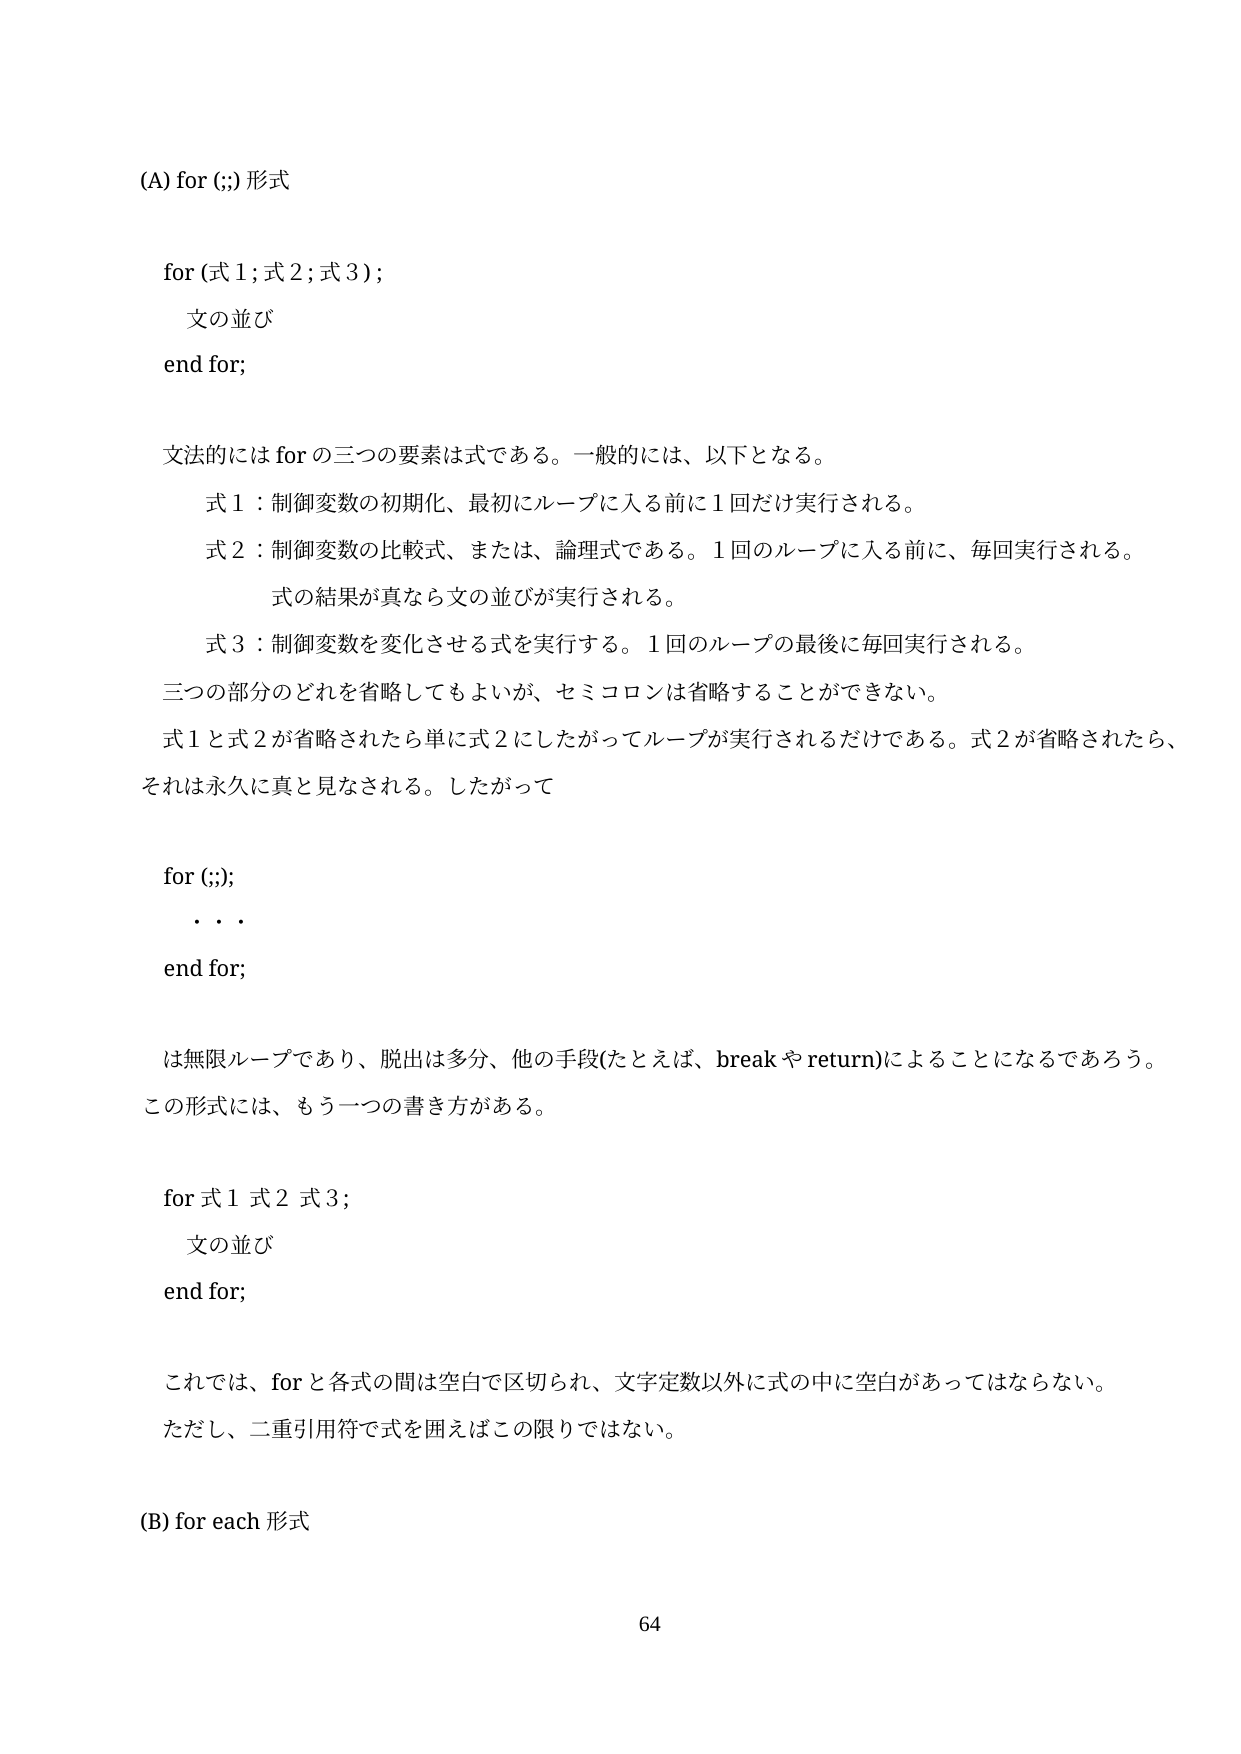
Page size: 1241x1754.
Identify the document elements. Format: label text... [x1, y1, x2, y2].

text ただし、二重引用符で式を囲えばこの限りではない。 [118, 1412, 1181, 1444]
text それは永久に真と見なされる。したがって [118, 769, 1181, 801]
text 式１と式２が省略されたら単に式２にしたがってループが実行されるだけである。式２が省略されたら、 [118, 722, 1181, 753]
text end for; [118, 349, 1181, 379]
text (B) for each 形式 [118, 1504, 1181, 1536]
text for (;;); [118, 861, 1181, 891]
text for 式１ 式２ 式３; [118, 1181, 1181, 1213]
text は無限ループであり、脱出は多分、他の手段(たとえば、breakやreturn)によることになるであろう。 [118, 1042, 1181, 1074]
text 式の結果が真なら文の並びが実行される。 [118, 580, 1181, 612]
text end for; [118, 953, 1181, 983]
text 式２：制御変数の比較式、または、論理式である。１回のループに入る前に、毎回実行される。 [118, 533, 1181, 564]
text (A) for (;;) 形式 [118, 163, 1181, 194]
text 文の並び [118, 1229, 1181, 1260]
text for (式１; 式２; 式３) ; [118, 255, 1181, 286]
text これでは、forと各式の間は空白で区切られ、文字定数以外に式の中に空白があってはならない。 [118, 1365, 1181, 1397]
text この形式には、もう一つの書き方がある。 [118, 1089, 1181, 1121]
text 式１：制御変数の初期化、最初にループに入る前に１回だけ実行される。 [118, 486, 1181, 517]
text 文法的にはforの三つの要素は式である。一般的には、以下となる。 [118, 439, 1181, 470]
text 文の並び [118, 302, 1181, 333]
text 式３：制御変数を変化させる式を実行する。１回のループの最後に毎回実行される。 [118, 627, 1181, 659]
text ・・・ [118, 906, 1181, 937]
text 三つの部分のどれを省略してもよいが、セミコロンは省略することができない。 [118, 675, 1181, 706]
text end for; [118, 1276, 1181, 1306]
